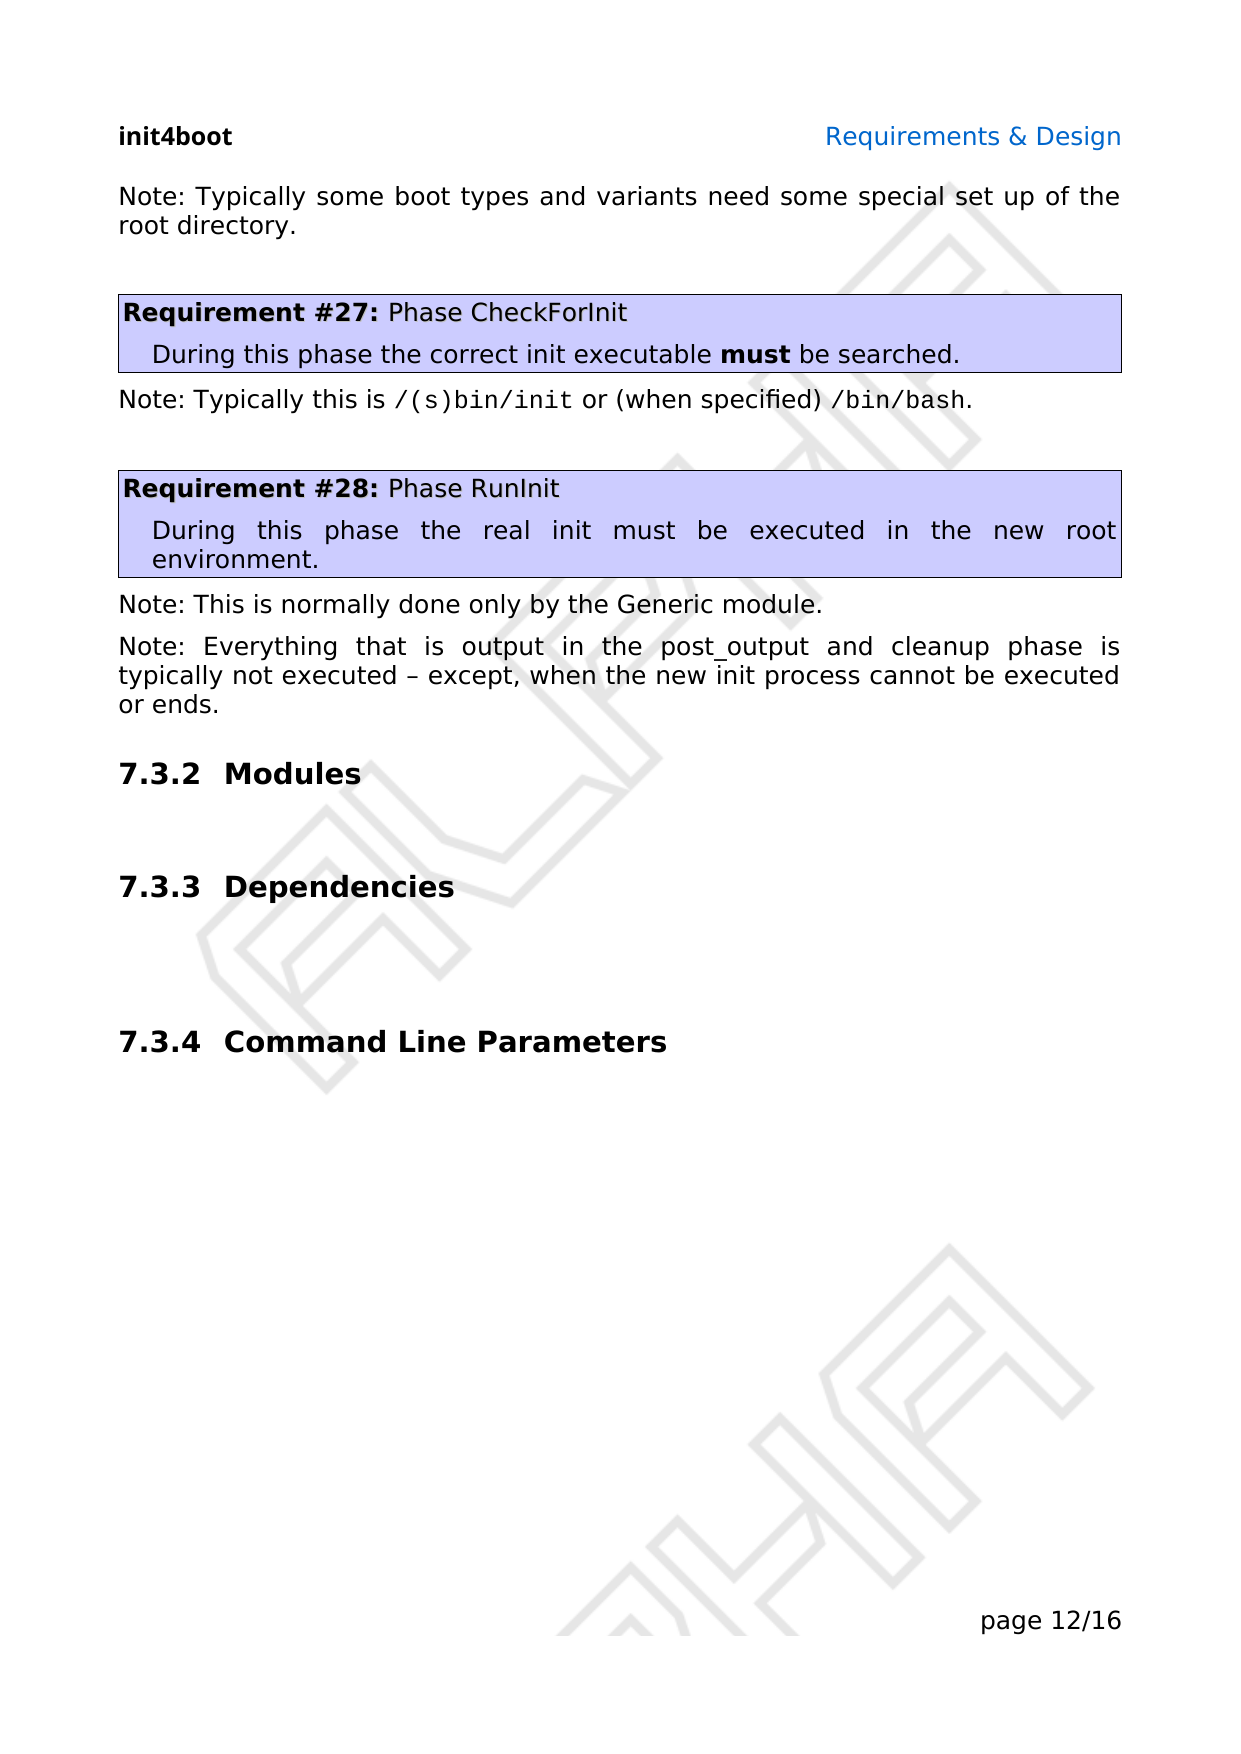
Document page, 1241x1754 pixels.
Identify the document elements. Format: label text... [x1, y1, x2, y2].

text Note: This is normally done only by the Generic module. [118, 591, 1122, 620]
list During this phase the real init must be executed in the new root environment. [119, 512, 1121, 577]
picture [118, 720, 1122, 757]
picture [118, 578, 1122, 591]
subtitle Modules [118, 757, 1122, 791]
picture [118, 240, 1122, 294]
list Phase RunInit [119, 471, 1121, 503]
text Note: Typically some boot types and variants need some special set up of the root directory. [118, 182, 1122, 240]
picture [118, 791, 1122, 871]
text Note: Typically this is /(s)bin/init or (when specified) /bin/bash. [118, 385, 1122, 416]
list During this phase the correct init executable must be searched. [119, 336, 1121, 372]
list Phase CheckForInit [119, 295, 1121, 327]
picture [118, 416, 1122, 470]
picture [118, 620, 1122, 632]
subtitle Command Line Parameters [118, 1025, 1122, 1059]
picture [119, 327, 1121, 336]
picture [118, 1059, 1122, 1636]
subtitle Dependencies [118, 871, 1122, 904]
picture [118, 904, 1122, 1025]
text Note: Everything that is output in the post_output and cleanup phase is typically not executed – except, when the new init process cannot be executed or ends. [118, 632, 1122, 720]
picture [118, 373, 1122, 385]
picture [118, 117, 1122, 182]
picture [119, 503, 1121, 512]
